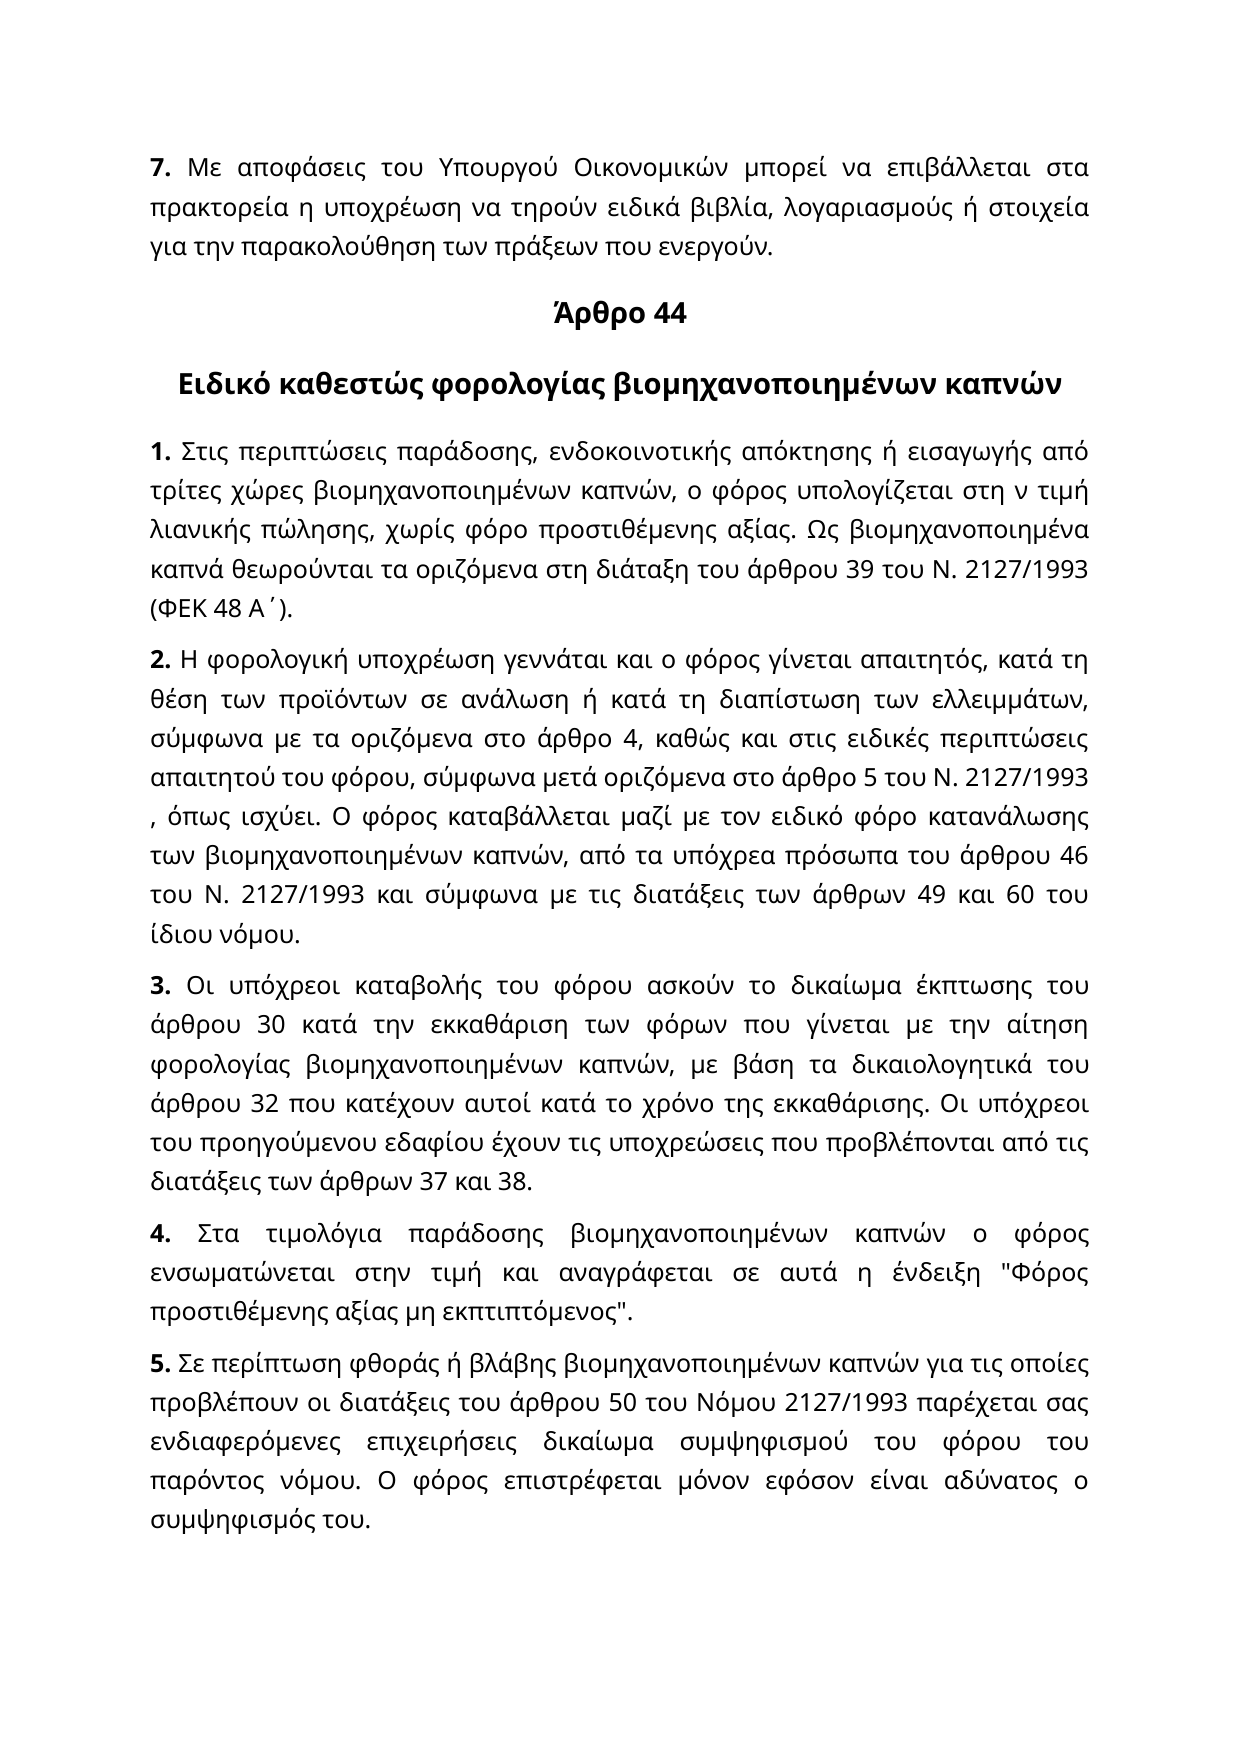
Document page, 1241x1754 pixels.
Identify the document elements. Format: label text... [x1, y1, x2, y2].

text 4. Στα τιμολόγια παράδοσης βιομηχανοποιημένων καπνών ο φόρος ενσωματώνεται στην τιμή και αναγράφεται σε αυτά η ένδειξη "Φόρος προστιθέμενης αξίας μη εκπτιπτόμενος". [150, 1215, 1090, 1328]
text 7. Με αποφάσεις του Υπουργού Οικονομικών μπορεί να επιβάλλεται στα πρακτορεία η υποχρέωση να τηρούν ειδικά βιβλία, λογαριασμούς ή στοιχεία για την παρακολούθηση των πράξεων που ενεργούν. [150, 150, 1090, 262]
text 3. Οι υπόχρεοι καταβολής του φόρου ασκούν το δικαίωμα έκπτωσης του άρθρου 30 κατά την εκκαθάριση των φόρων που γίνεται με την αίτηση φορολογίας βιομηχανοποιημένων καπνών, με βάση τα δικαιολογητικά του άρθρου 32 που κατέχουν αυτοί κατά το χρόνο της εκκαθάρισης. Οι υπόχρεοι του προηγούμενου εδαφίου έχουν τις υποχρεώσεις που προβλέπονται από τις διατάξεις των άρθρων 37 και 38. [150, 968, 1090, 1198]
subtitle Άρθρο 44 [150, 292, 1090, 332]
text 2. Η φορολογική υποχρέωση γεννάται και ο φόρος γίνεται απαιτητός, κατά τη θέση των προϊόντων σε ανάλωση ή κατά τη διαπίστωση των ελλειμμάτων, σύμφωνα με τα οριζόμενα στο άρθρο 4, καθώς και στις ειδικές περιπτώσεις απαιτητού του φόρου, σύμφωνα μετά οριζόμενα στο άρθρο 5 του Ν. 2127/1993 , όπως ισχύει. Ο φόρος καταβάλλεται μαζί με τον ειδικό φόρο κατανάλωσης των βιομηχανοποιημένων καπνών, από τα υπόχρεα πρόσωπα του άρθρου 46 του Ν. 2127/1993 και σύμφωνα με τις διατάξεις των άρθρων 49 και 60 του ίδιου νόμου. [150, 642, 1090, 950]
text 5. Σε περίπτωση φθοράς ή βλάβης βιομηχανοποιημένων καπνών για τις οποίες προβλέπουν οι διατάξεις του άρθρου 50 του Νόμου 2127/1993 παρέχεται σας ενδιαφερόμενες επιχειρήσεις δικαίωμα συμψηφισμού του φόρου του παρόντος νόμου. Ο φόρος επιστρέφεται μόνον εφόσον είναι αδύνατος ο συμψηφισμός του. [150, 1345, 1090, 1536]
text 1. Στις περιπτώσεις παράδοσης, ενδοκοινοτικής απόκτησης ή εισαγωγής από τρίτες χώρες βιομηχανοποιημένων καπνών, ο φόρος υπολογίζεται στη ν τιμή λιανικής πώλησης, χωρίς φόρο προστιθέμενης αξίας. Ως βιομηχανοποιημένα καπνά θεωρούνται τα οριζόμενα στη διάταξη του άρθρου 39 του Ν. 2127/1993 (ΦΕΚ 48 Α΄). [150, 434, 1090, 624]
subtitle Ειδικό καθεστώς φορολογίας βιομηχανοποιημένων καπνών [150, 363, 1090, 403]
